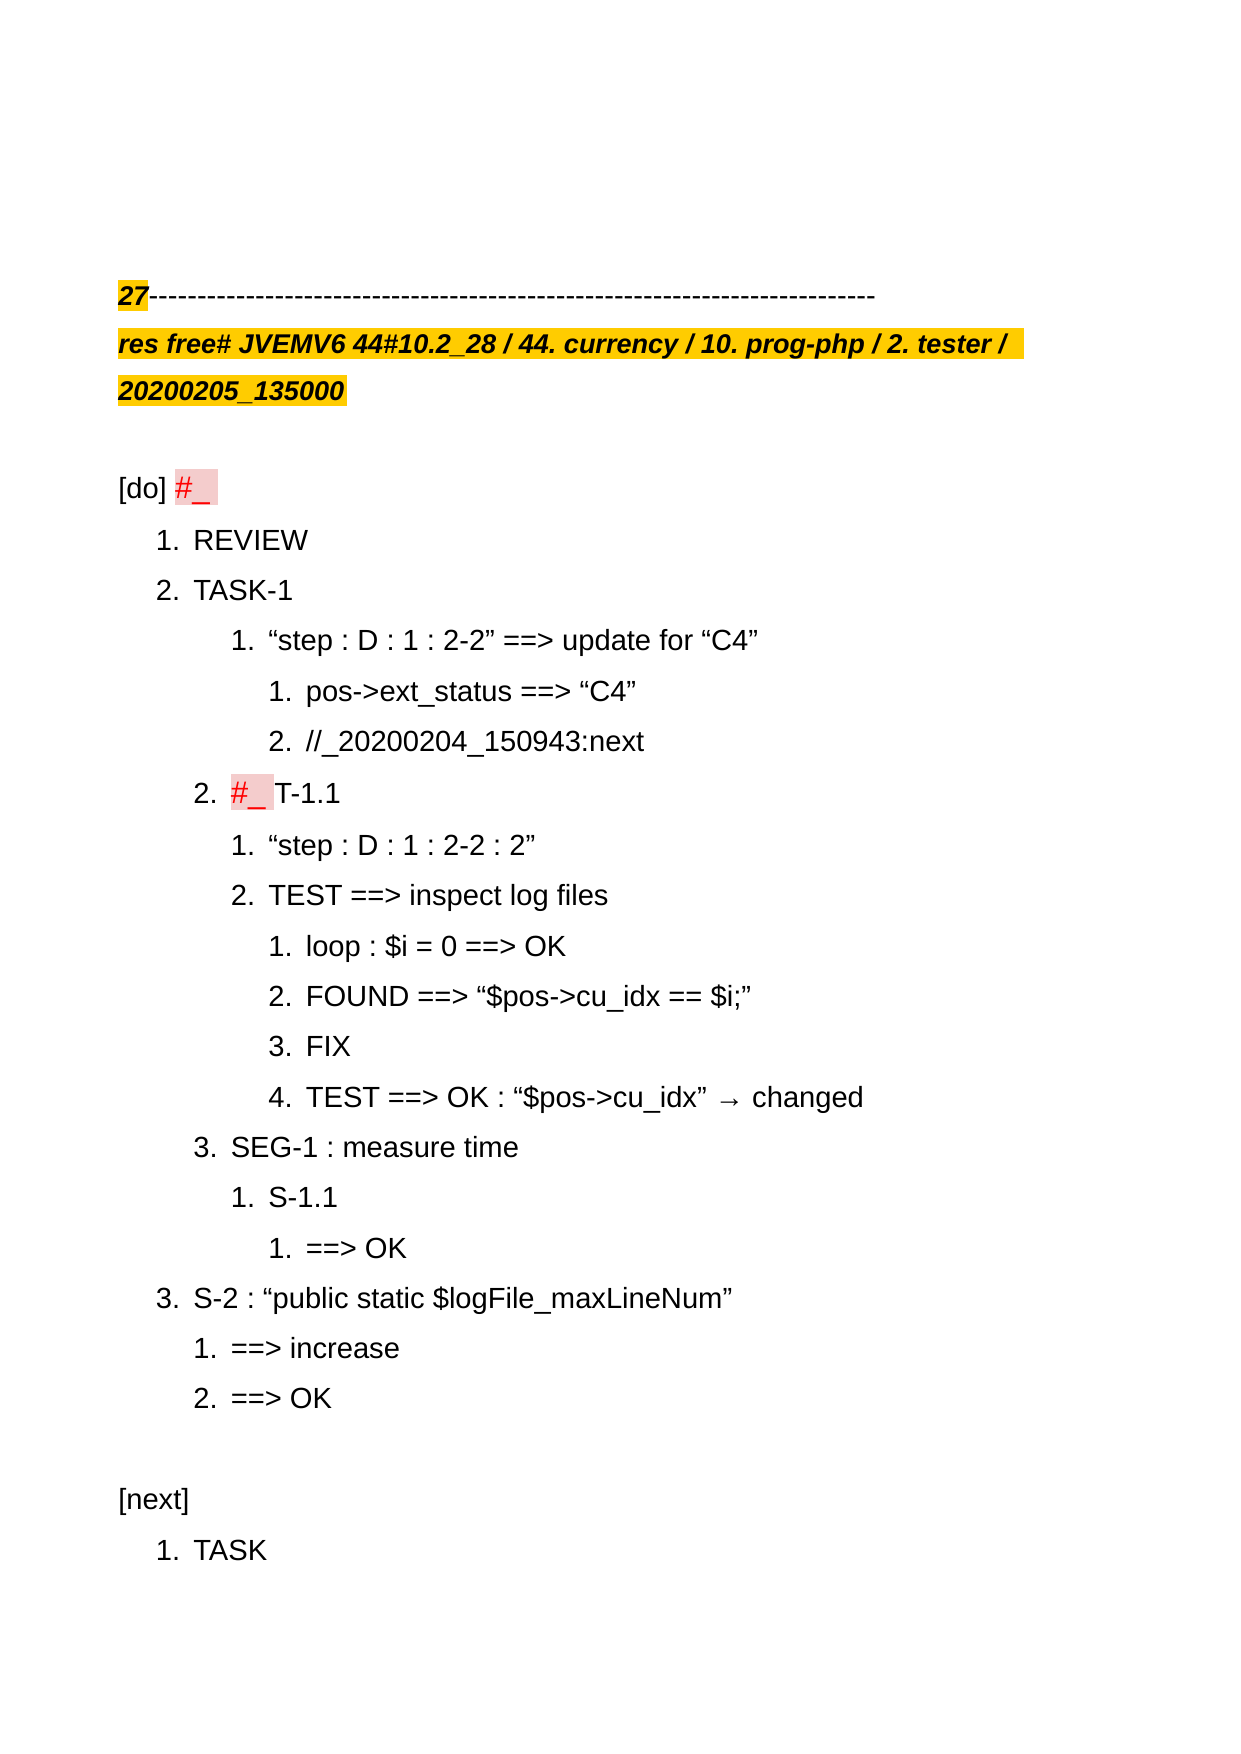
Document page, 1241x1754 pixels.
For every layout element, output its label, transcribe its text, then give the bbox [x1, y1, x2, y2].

list “step : D : 1 : 2-2” ==> update for “C4” [231, 623, 1122, 657]
list ==> OK [268, 1231, 1122, 1264]
text res free# JVEMV6 44#10.2_28 / 44. currency / 10. prog-php / 2. tester / 20200205_135000 [118, 328, 1122, 406]
list S-2 : “public static $logFile_maxLineNum” [156, 1281, 1122, 1314]
list pos->ext_status ==> “C4” [268, 674, 1122, 707]
text 27--------------------------------------------------------------------------- [118, 278, 1122, 311]
list ==> OK [193, 1382, 1122, 1415]
list TEST ==> OK : “$pos->cu_idx” → changed [268, 1080, 1122, 1113]
list TASK [156, 1532, 1122, 1566]
list TASK-1 [156, 573, 1122, 607]
list S-1.1 [231, 1180, 1122, 1214]
list REVIEW [156, 523, 1122, 556]
list loop : $i = 0 ==> OK [268, 929, 1122, 962]
list SEG-1 : measure time [193, 1130, 1122, 1163]
list FIX [268, 1029, 1122, 1063]
list FOUND ==> “$pos->cu_idx == $i;” [268, 979, 1122, 1013]
text [next] [118, 1482, 1122, 1516]
text [do] #_ [118, 469, 1122, 505]
list TEST ==> inspect log files [231, 878, 1122, 912]
list “step : D : 1 : 2-2 : 2” [231, 828, 1122, 862]
list //_20200204_150943:next [268, 724, 1122, 757]
list #_ T-1.1 [193, 774, 1122, 810]
list ==> increase [193, 1331, 1122, 1365]
